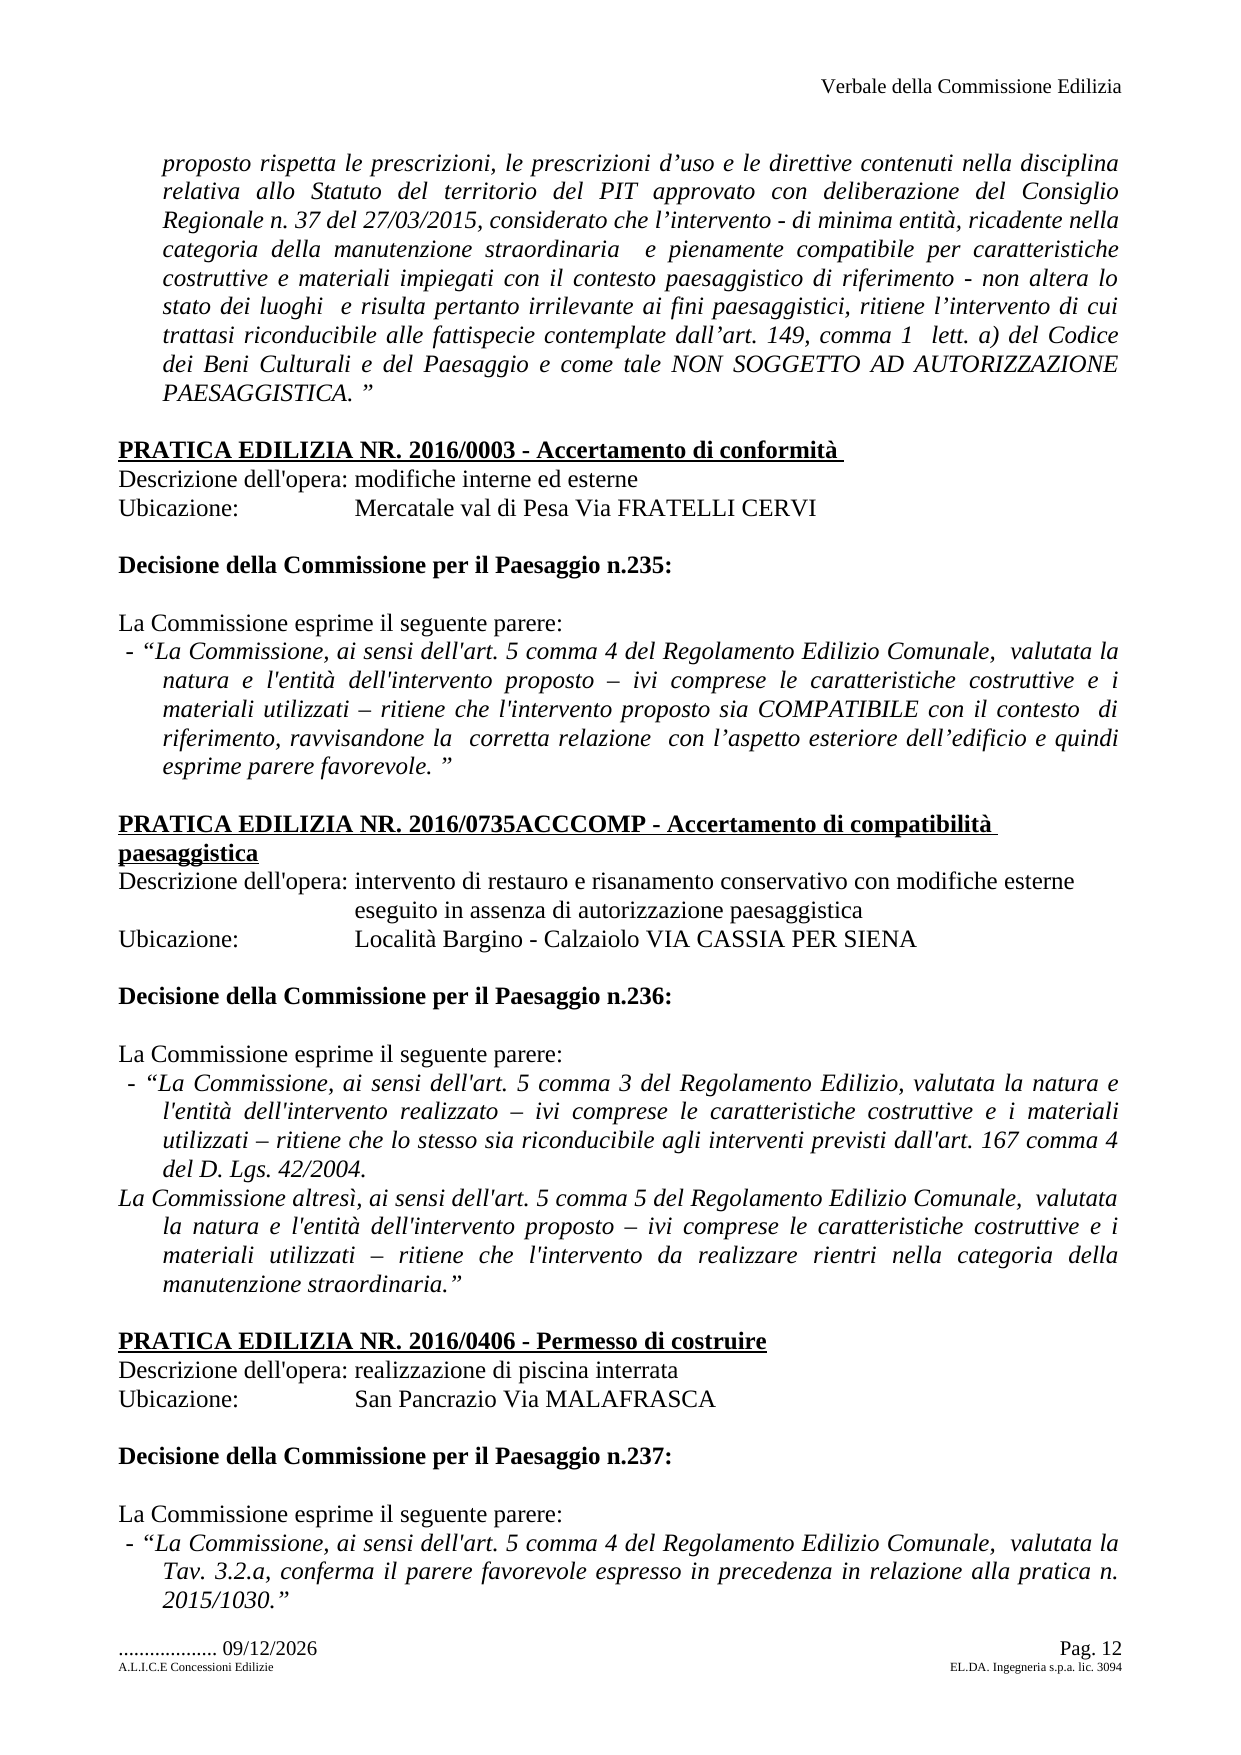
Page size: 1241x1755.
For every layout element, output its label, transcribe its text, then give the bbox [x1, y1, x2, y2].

text - “La Commissione, ai sensi dell'art. 5 comma 3 del Regolamento Edilizio, valutata la natura e l'entità dell'intervento realizzato – ivi comprese le caratteristiche costruttive e i materiali utilizzati – ritiene che lo stesso sia riconducibile agli interventi previsti dall'art. 167 comma 4 del D. Lgs. 42/2004. [118, 1068, 1122, 1183]
text Descrizione dell'opera: realizzazione di piscina interrata [118, 1355, 1122, 1384]
text Descrizione dell'opera: intervento di restauro e risanamento conservativo con modifiche esterne eseguito in assenza di autorizzazione paesaggistica [118, 866, 1122, 924]
text Decisione della Commissione per il Paesaggio n.236: [118, 981, 1122, 1010]
text La Commissione esprime il seguente parere: [118, 1499, 1122, 1528]
text La Commissione esprime il seguente parere: [118, 608, 1122, 636]
text PRATICA EDILIZIA NR. 2016/0406 - Permesso di costruire [118, 1326, 1122, 1355]
text - “La Commissione, ai sensi dell'art. 5 comma 4 del Regolamento Edilizio Comunale, valutata la natura e l'entità dell'intervento proposto – ivi comprese le caratteristiche costruttive e i materiali utilizzati – ritiene che l'intervento proposto sia COMPATIBILE con il contesto di riferimento, ravvisandone la corretta relazione con l’aspetto esteriore dell’edificio e quindi esprime parere favorevole. ” [118, 636, 1122, 780]
text Decisione della Commissione per il Paesaggio n.235: [118, 550, 1122, 579]
text proposto rispetta le prescrizioni, le prescrizioni d’uso e le direttive contenuti nella disciplina relativa allo Statuto del territorio del PIT approvato con deliberazione del Consiglio Regionale n. 37 del 27/03/2015, considerato che l’intervento - di minima entità, ricadente nella categoria della manutenzione straordinaria e pienamente compatibile per caratteristiche costruttive e materiali impiegati con il contesto paesaggistico di riferimento - non altera lo stato dei luoghi e risulta pertanto irrilevante ai fini paesaggistici, ritiene l’intervento di cui trattasi riconducibile alle fattispecie contemplate dall’art. 149, comma 1 lett. a) del Codice dei Beni Culturali e del Paesaggio e come tale NON SOGGETTO AD AUTORIZZAZIONE PAESAGGISTICA. ” [118, 148, 1122, 406]
text PRATICA EDILIZIA NR. 2016/0003 - Accertamento di conformità [118, 435, 1122, 464]
text - “La Commissione, ai sensi dell'art. 5 comma 4 del Regolamento Edilizio Comunale, valutata la Tav. 3.2.a, conferma il parere favorevole espresso in precedenza in relazione alla pratica n. 2015/1030.” [118, 1528, 1122, 1614]
text Ubicazione: Mercatale val di Pesa Via FRATELLI CERVI [118, 493, 1122, 521]
text Ubicazione: Località Bargino - Calzaiolo VIA CASSIA PER SIENA [118, 924, 1122, 953]
text La Commissione altresì, ai sensi dell'art. 5 comma 5 del Regolamento Edilizio Comunale, valutata la natura e l'entità dell'intervento proposto – ivi comprese le caratteristiche costruttive e i materiali utilizzati – ritiene che l'intervento da realizzare rientri nella categoria della manutenzione straordinaria.” [118, 1183, 1122, 1298]
text Ubicazione: San Pancrazio Via MALAFRASCA [118, 1384, 1122, 1413]
text PRATICA EDILIZIA NR. 2016/0735ACCCOMP - Accertamento di compatibilità paesaggistica [118, 809, 1122, 866]
text Descrizione dell'opera: modifiche interne ed esterne [118, 464, 1122, 493]
text La Commissione esprime il seguente parere: [118, 1039, 1122, 1068]
text Decisione della Commissione per il Paesaggio n.237: [118, 1441, 1122, 1470]
